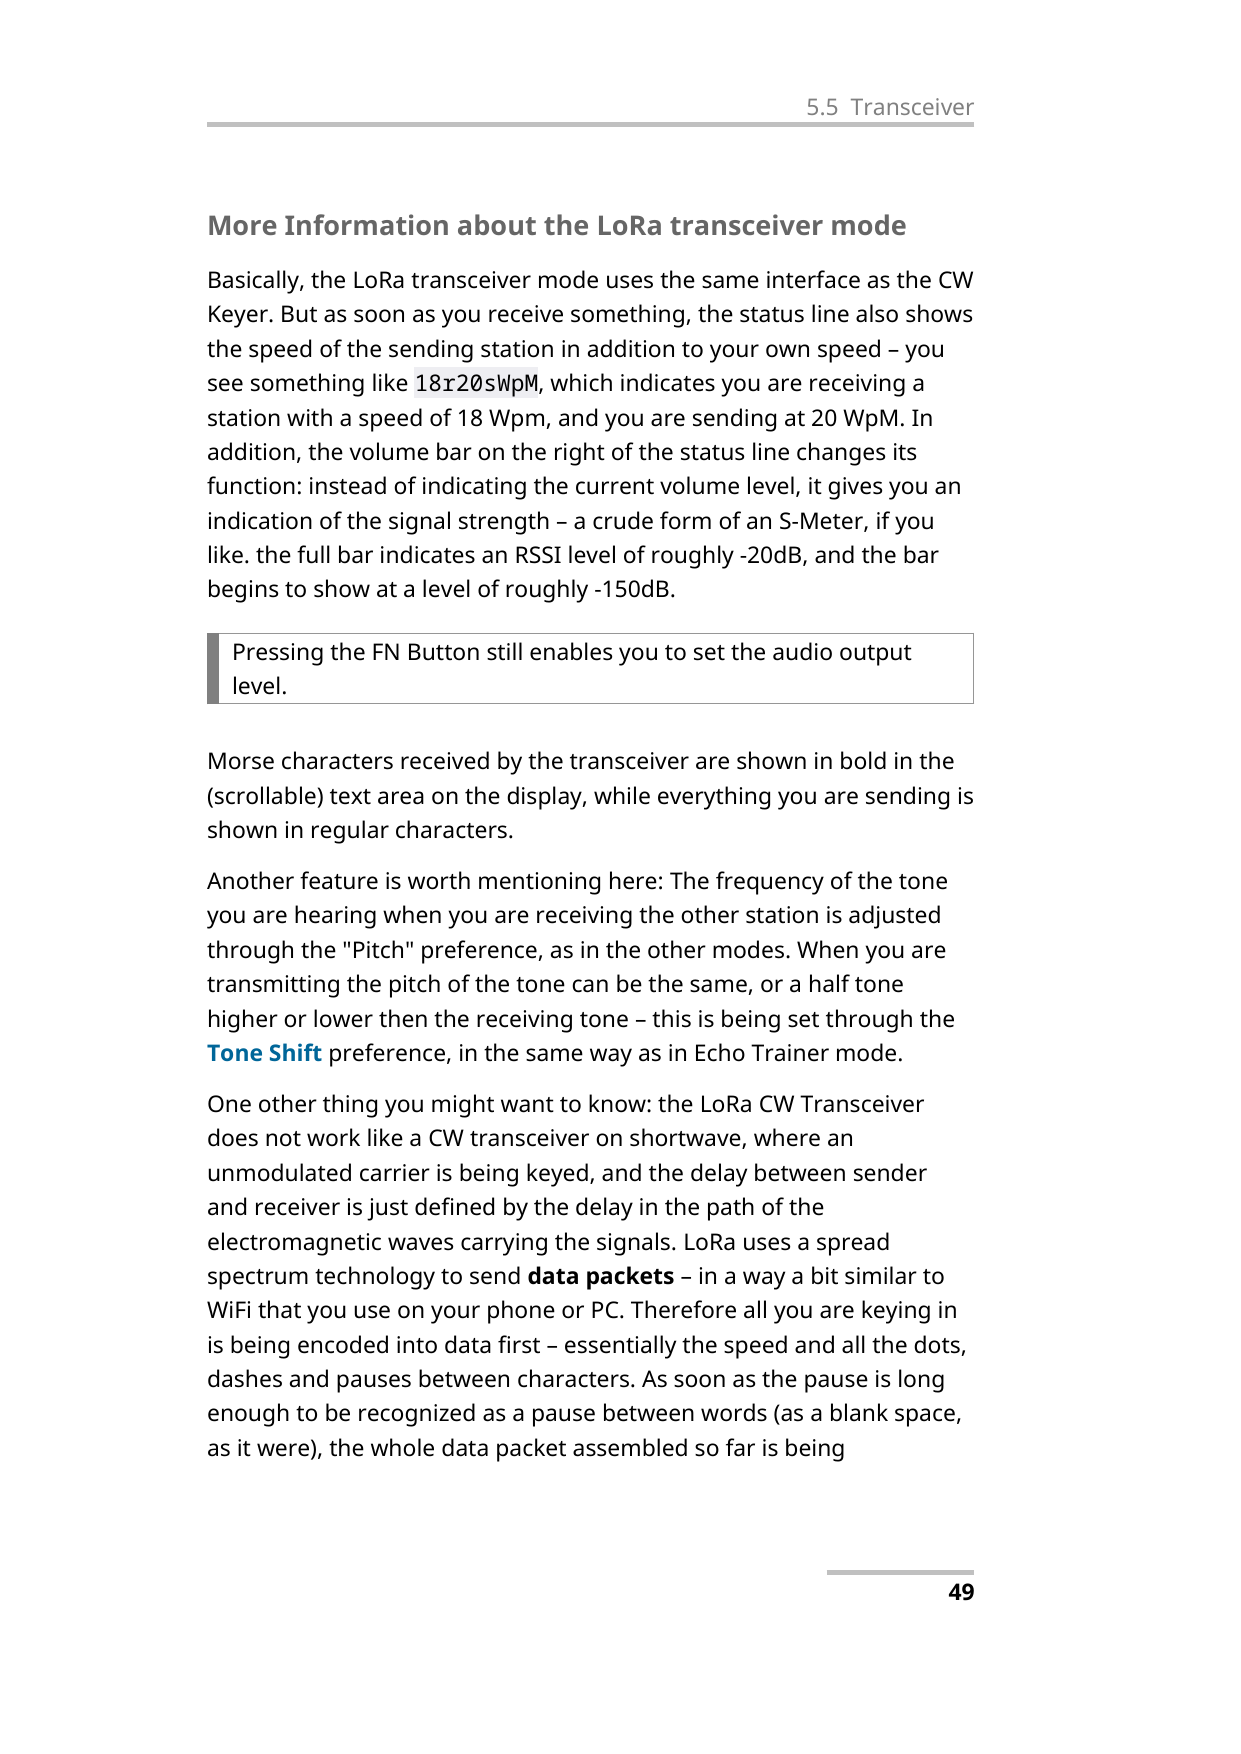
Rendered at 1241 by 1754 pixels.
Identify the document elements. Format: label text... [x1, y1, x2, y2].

text Basically, the LoRa transceiver mode uses the same interface as the CW Keyer. But as soon as you receive something, the status line also shows the speed of the sending station in addition to your own speed – you see something like 18r20sWpM, which indicates you are receiving a station with a speed of 18 Wpm, and you are sending at 20 WpM. In addition, the volume bar on the right of the status line changes its function: instead of indicating the current volume level, it gives you an indication of the signal strength – a crude form of an S-Meter, if you like. the full bar indicates an RSSI level of roughly -20dB, and the bar begins to show at a level of roughly -150dB. [207, 264, 974, 604]
text Morse characters received by the transceiver are shown in bold in the (scrollable) text area on the display, while everything you are sending is shown in regular characters. [207, 745, 974, 845]
text One other thing you might want to know: the LoRa CW Transceiver does not work like a CW transceiver on shortwave, where an unmodulated carrier is being keyed, and the delay between sender and receiver is just defined by the delay in the path of the electromagnetic waves carrying the signals. LoRa uses a spread spectrum technology to send data packets – in a way a bit similar to WiFi that you use on your phone or PC. Therefore all you are keying in is being encoded into data first – essentially the speed and all the dots, dashes and pauses between characters. As soon as the pause is long enough to be recognized as a pause between words (as a blank space, as it were), the whole data packet assembled so far is being [207, 1088, 974, 1463]
text Pressing the FN Button still enables you to set the audio output level. [219, 634, 973, 703]
text Another feature is worth mentioning here: The frequency of the tone you are hearing when you are receiving the other station is adjusted through the "Pitch" preference, as in the other modes. When you are transmitting the pitch of the tone can be the same, or a half tone higher or lower then the receiving tone – this is being set through the Tone Shift preference, in the same way as in Echo Trainer mode. [207, 865, 974, 1068]
text More Information about the LoRa transceiver mode [207, 207, 974, 244]
